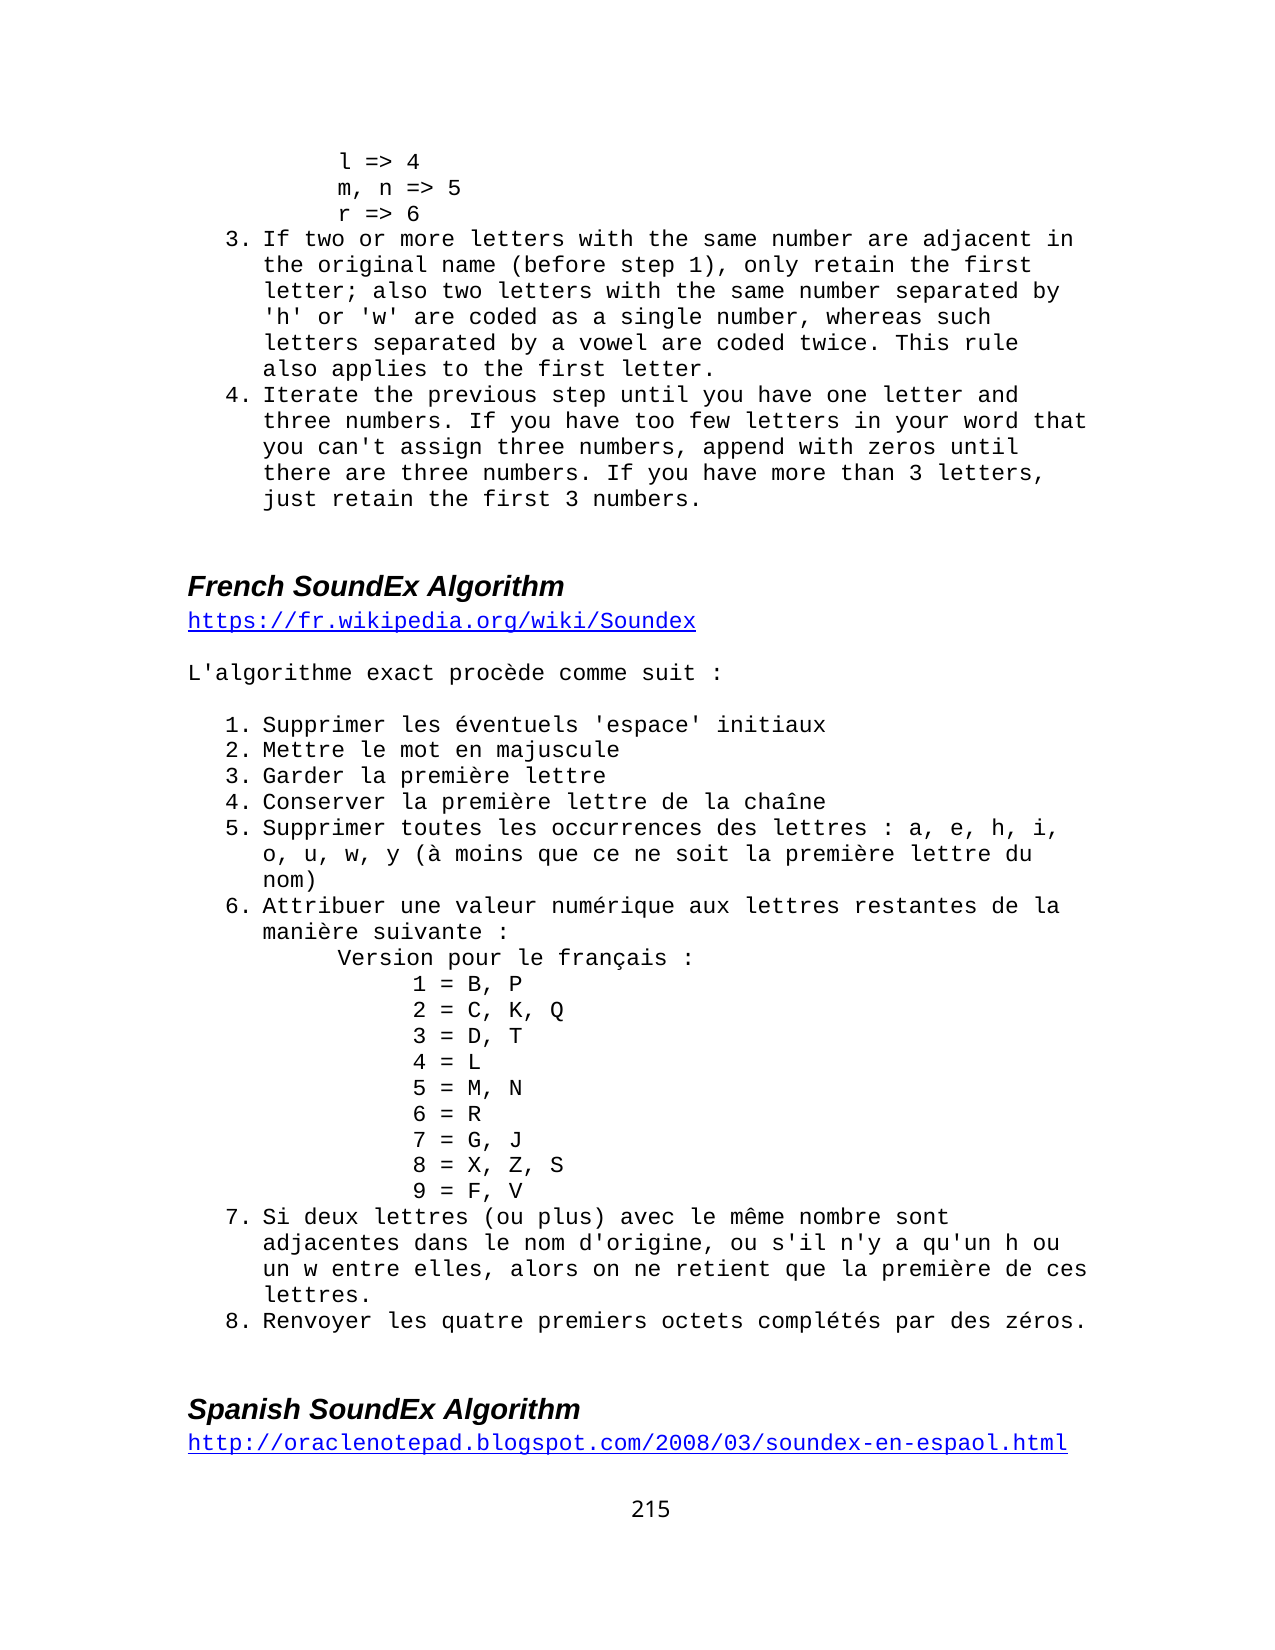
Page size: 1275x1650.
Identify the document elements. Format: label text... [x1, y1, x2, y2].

text L'algorithme exact procède comme suit : [187, 661, 1087, 687]
text 9 = F, V [412, 1180, 1087, 1206]
text 6 = R [412, 1102, 1087, 1128]
text l => 4 [337, 150, 1087, 176]
list Conserver la première lettre de la chaîne [225, 791, 1087, 817]
list Supprimer toutes les occurrences des lettres : a, e, h, i, o, u, w, y (à moins que ce ne soit la première lettre du nom) [225, 817, 1087, 894]
text Version pour le français : [337, 946, 1087, 972]
list Mettre le mot en majuscule [225, 739, 1087, 765]
text 8 = X, Z, S [412, 1154, 1087, 1180]
text 2 = C, K, Q [412, 998, 1087, 1024]
list Garder la première lettre [225, 765, 1087, 791]
subtitle Spanish SoundEx Algorithm [187, 1392, 1087, 1425]
text m, n => 5 [337, 176, 1087, 202]
text 1 = B, P [412, 972, 1087, 998]
subtitle French SoundEx Algorithm [187, 569, 1087, 603]
list Si deux lettres (ou plus) avec le même nombre sont adjacentes dans le nom d'origine, ou s'il n'y a qu'un h ou un w entre elles, alors on ne retient que la première de ces lettres. [225, 1206, 1087, 1309]
text r => 6 [337, 202, 1087, 228]
list Attribuer une valeur numérique aux lettres restantes de la manière suivante : [225, 894, 1087, 946]
list Supprimer les éventuels 'espace' initiaux [225, 713, 1087, 739]
text 4 = L [412, 1050, 1087, 1076]
text also applies to the first letter. [187, 357, 1087, 383]
text 5 = M, N [412, 1076, 1087, 1102]
list Renvoyer les quatre premiers octets complétés par des zéros. [225, 1309, 1087, 1335]
text 7 = G, J [412, 1128, 1087, 1154]
list If two or more letters with the same number are adjacent in the original name (before step 1), only retain the first letter; also two letters with the same number separated by 'h' or 'w' are coded as a single number, whereas such letters separated by a vowel are coded twice. This rule [225, 228, 1087, 357]
text https://fr.wikipedia.org/wiki/Soundex [187, 609, 1087, 635]
text 3 = D, T [412, 1024, 1087, 1050]
list Iterate the previous step until you have one letter and three numbers. If you have too few letters in your word that you can't assign three numbers, append with zeros until there are three numbers. If you have more than 3 letters, just retain the first 3 numbers. [225, 383, 1087, 513]
text http://oraclenotepad.blogspot.com/2008/03/soundex-en-espaol.html [187, 1431, 1087, 1457]
